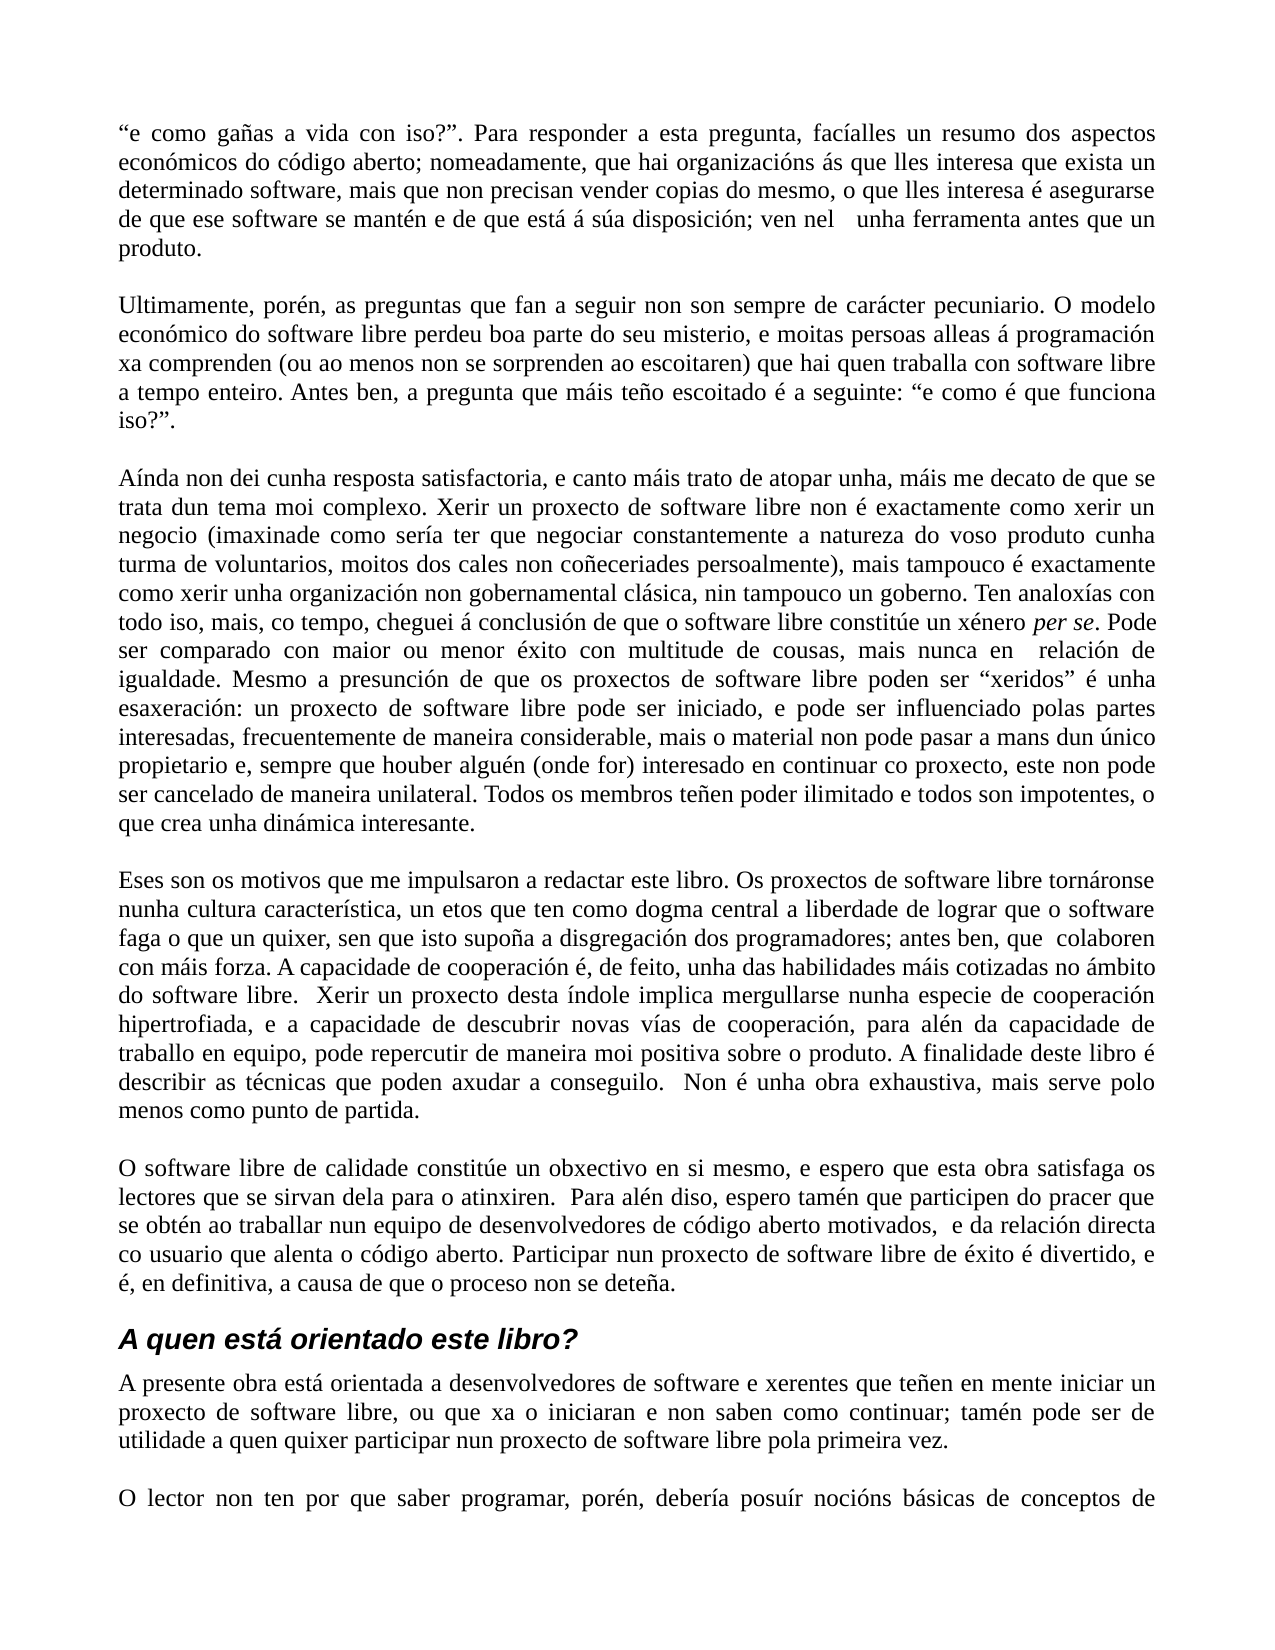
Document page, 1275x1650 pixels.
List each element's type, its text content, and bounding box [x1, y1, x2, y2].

text Eses son os motivos que me impulsaron a redactar este libro. Os proxectos de software libre tornáronse nunha cultura característica, un etos que ten como dogma central a liberdade de lograr que o software faga o que un quixer, sen que isto supoña a disgregación dos programadores; antes ben, que colaboren con máis forza. A capacidade de cooperación é, de feito, unha das habilidades máis cotizadas no ámbito do software libre. Xerir un proxecto desta índole implica mergullarse nunha especie de cooperación hipertrofiada, e a capacidade de descubrir novas vías de cooperación, para alén da capacidade de traballo en equipo, pode repercutir de maneira moi positiva sobre o produto. A finalidade deste libro é describir as técnicas que poden axudar a conseguilo. Non é unha obra exhaustiva, mais serve polo menos como punto de partida. [118, 866, 1157, 1124]
text Aínda non dei cunha resposta satisfactoria, e canto máis trato de atopar unha, máis me decato de que se trata dun tema moi complexo. Xerir un proxecto de software libre non é exactamente como xerir un negocio (imaxinade como sería ter que negociar constantemente a natureza do voso produto cunha turma de voluntarios, moitos dos cales non coñeceriades persoalmente), mais tampouco é exactamente como xerir unha organización non gobernamental clásica, nin tampouco un goberno. Ten analoxías con todo iso, mais, co tempo, cheguei á conclusión de que o software libre constitúe un xénero per se. Pode ser comparado con maior ou menor éxito con multitude de cousas, mais nunca en relación de igualdade. Mesmo a presunción de que os proxectos de software libre poden ser “xeridos” é unha esaxeración: un proxecto de software libre pode ser iniciado, e pode ser influenciado polas partes interesadas, frecuentemente de maneira considerable, mais o material non pode pasar a mans dun único propietario e, sempre que houber alguén (onde for) interesado en continuar co proxecto, este non pode ser cancelado de maneira unilateral. Todos os membros teñen poder ilimitado e todos son impotentes, o que crea unha dinámica interesante. [118, 463, 1157, 837]
text “e como gañas a vida con iso?”. Para responder a esta pregunta, facíalles un resumo dos aspectos económicos do código aberto; nomeadamente, que hai organizacións ás que lles interesa que exista un determinado software, mais que non precisan vender copias do mesmo, o que lles interesa é asegurarse de que ese software se mantén e de que está á súa disposición; ven nel unha ferramenta antes que un produto. [118, 118, 1157, 262]
text O lector non ten por que saber programar, porén, debería posuír nocións básicas de conceptos de [118, 1483, 1157, 1512]
text A presente obra está orientada a desenvolvedores de software e xerentes que teñen en mente iniciar un proxecto de software libre, ou que xa o iniciaran e non saben como continuar; tamén pode ser de utilidade a quen quixer participar nun proxecto de software libre pola primeira vez. [118, 1368, 1157, 1454]
text O software libre de calidade constitúe un obxectivo en si mesmo, e espero que esta obra satisfaga os lectores que se sirvan dela para o atinxiren. Para alén diso, espero tamén que participen do pracer que se obtén ao traballar nun equipo de desenvolvedores de código aberto motivados, e da relación directa co usuario que alenta o código aberto. Participar nun proxecto de software libre de éxito é divertido, e é, en definitiva, a causa de que o proceso non se deteña. [118, 1153, 1157, 1297]
subtitle A quen está orientado este libro? [118, 1322, 1157, 1355]
text Ultimamente, porén, as preguntas que fan a seguir non son sempre de carácter pecuniario. O modelo económico do software libre perdeu boa parte do seu misterio, e moitas persoas alleas á programación xa comprenden (ou ao menos non se sorprenden ao escoitaren) que hai quen traballa con software libre a tempo enteiro. Antes ben, a pregunta que máis teño escoitado é a seguinte: “e como é que funciona iso?”. [118, 291, 1157, 434]
